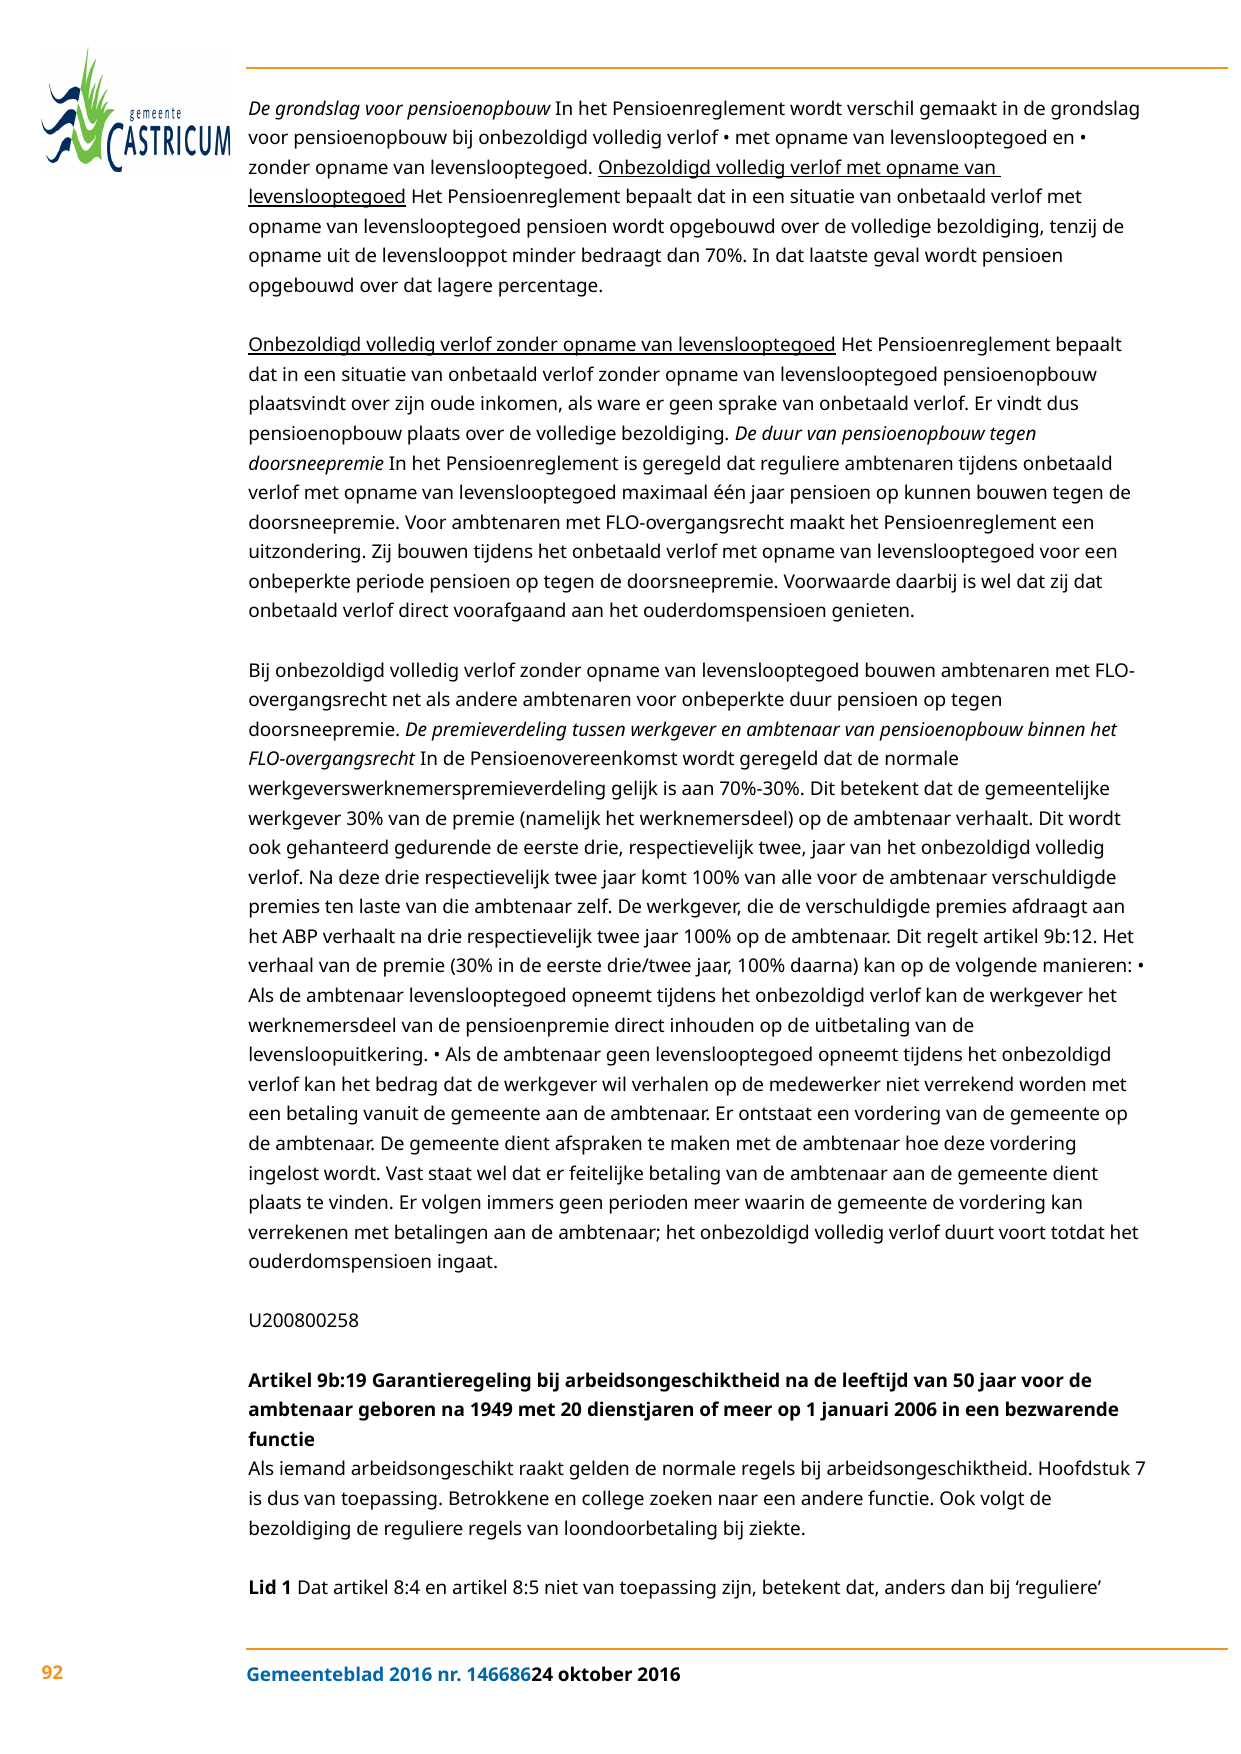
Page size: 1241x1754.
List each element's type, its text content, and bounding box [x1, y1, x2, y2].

text U200800258 [248, 1308, 1152, 1333]
text Lid 1 Dat artikel 8:4 en artikel 8:5 niet van toepassing zijn, betekent dat, anders dan bij ‘reguliere’ [248, 1574, 1152, 1600]
picture [41, 47, 231, 172]
text Bij onbezoldigd volledig verlof zonder opname van levenslooptegoed bouwen ambtenaren met FLO-overgangsrecht net als andere ambtenaren voor onbeperkte duur pensioen op tegen doorsneepremie. De premieverdeling tussen werkgever en ambtenaar van pensioenopbouw binnen het FLO-overgangsrecht In de Pensioenovereenkomst wordt geregeld dat de normale werkgeverswerknemerspremieverdeling gelijk is aan 70%-30%. Dit betekent dat de gemeentelijke werkgever 30% van de premie (namelijk het werknemersdeel) op de ambtenaar verhaalt. Dit wordt ook gehanteerd gedurende de eerste drie, respectievelijk twee, jaar van het onbezoldigd volledig verlof. Na deze drie respectievelijk twee jaar komt 100% van alle voor de ambtenaar verschuldigde premies ten laste van die ambtenaar zelf. De werkgever, die de verschuldigde premies afdraagt aan het ABP verhaalt na drie respectievelijk twee jaar 100% op de ambtenaar. Dit regelt artikel 9b:12. Het verhaal van de premie (30% in de eerste drie/twee jaar, 100% daarna) kan op de volgende manieren: • Als de ambtenaar levenslooptegoed opneemt tijdens het onbezoldigd verlof kan de werkgever het werknemersdeel van de pensioenpremie direct inhouden op de uitbetaling van de levensloopuitkering. • Als de ambtenaar geen levenslooptegoed opneemt tijdens het onbezoldigd verlof kan het bedrag dat de werkgever wil verhalen op de medewerker niet verrekend worden met een betaling vanuit de gemeente aan de ambtenaar. Er ontstaat een vordering van de gemeente op de ambtenaar. De gemeente dient afspraken te maken met de ambtenaar hoe deze vordering ingelost wordt. Vast staat wel dat er feitelijke betaling van de ambtenaar aan de gemeente dient plaats te vinden. Er volgen immers geen perioden meer waarin de gemeente de vordering kan verrekenen met betalingen aan de ambtenaar; het onbezoldigd volledig verlof duurt voort totdat het ouderdomspensioen ingaat. [248, 657, 1152, 1274]
text Onbezoldigd volledig verlof zonder opname van levenslooptegoed Het Pensioenreglement bepaalt dat in een situatie van onbetaald verlof zonder opname van levenslooptegoed pensioenopbouw plaatsvindt over zijn oude inkomen, als ware er geen sprake van onbetaald verlof. Er vindt dus pensioenopbouw plaats over de volledige bezoldiging. De duur van pensioenopbouw tegen doorsneepremie In het Pensioenreglement is geregeld dat reguliere ambtenaren tijdens onbetaald verlof met opname van levenslooptegoed maximaal één jaar pensioen op kunnen bouwen tegen de doorsneepremie. Voor ambtenaren met FLO-overgangsrecht maakt het Pensioenreglement een uitzondering. Zij bouwen tijdens het onbetaald verlof met opname van levenslooptegoed voor een onbeperkte periode pensioen op tegen de doorsneepremie. Voorwaarde daarbij is wel dat zij dat onbetaald verlof direct voorafgaand aan het ouderdomspensioen genieten. [248, 331, 1152, 623]
text Artikel 9b:19 Garantieregeling bij arbeidsongeschiktheid na de leeftijd van 50 jaar voor de ambtenaar geboren na 1949 met 20 dienstjaren of meer op 1 januari 2006 in een bezwarende functie [248, 1367, 1152, 1452]
text Als iemand arbeidsongeschikt raakt gelden de normale regels bij arbeidsongeschiktheid. Hoofdstuk 7 is dus van toepassing. Betrokkene en college zoeken naar een andere functie. Ook volgt de bezoldiging de reguliere regels van loondoorbetaling bij ziekte. [248, 1456, 1152, 1541]
text De grondslag voor pensioenopbouw In het Pensioenreglement wordt verschil gemaakt in de grondslag voor pensioenopbouw bij onbezoldigd volledig verlof • met opname van levenslooptegoed en • zonder opname van levenslooptegoed. Onbezoldigd volledig verlof met opname van levenslooptegoed Het Pensioenreglement bepaalt dat in een situatie van onbetaald verlof met opname van levenslooptegoed pensioen wordt opgebouwd over de volledige bezoldiging, tenzij de opname uit de levenslooppot minder bedraagt dan 70%. In dat laatste geval wordt pensioen opgebouwd over dat lagere percentage. [248, 95, 1152, 298]
